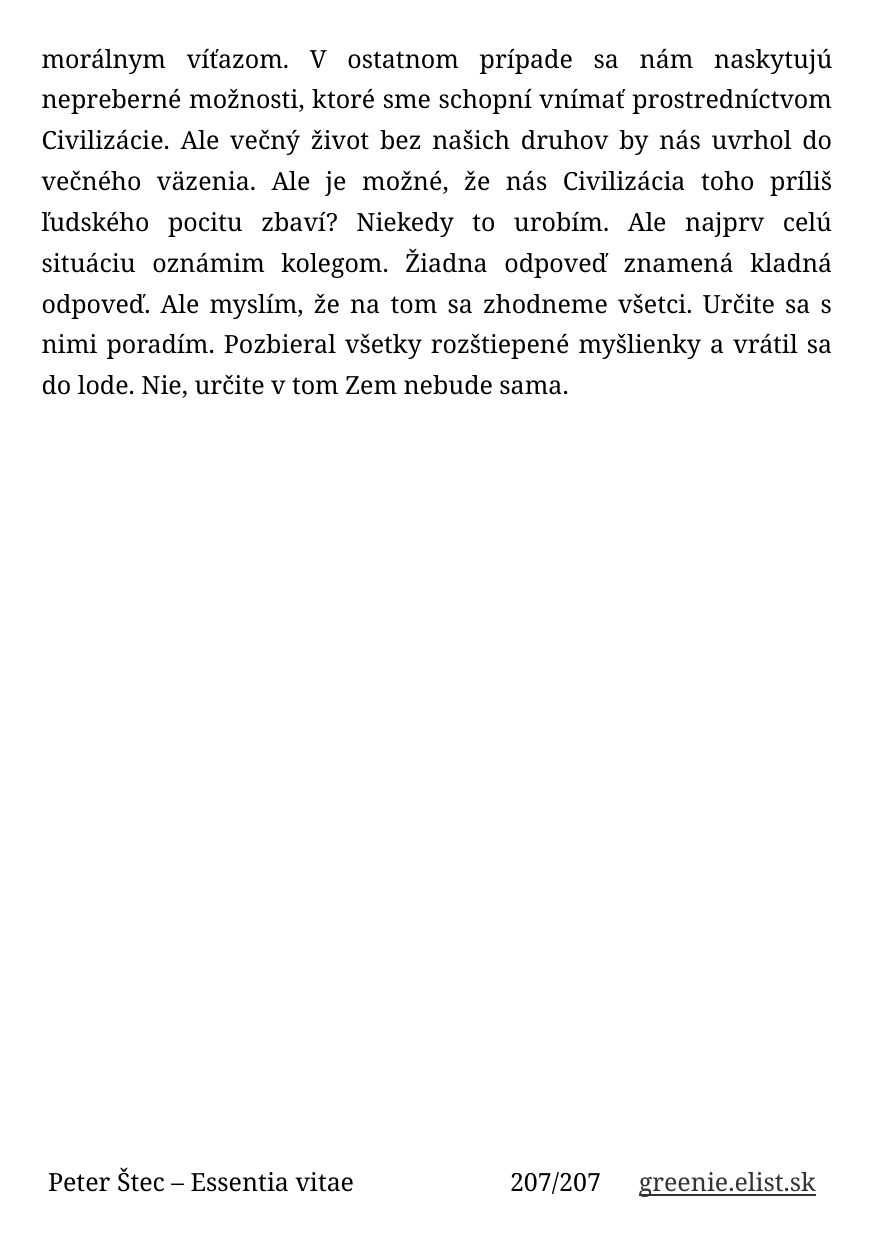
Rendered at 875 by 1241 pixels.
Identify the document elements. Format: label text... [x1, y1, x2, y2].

text morálnym víťazom. V ostatnom prípade sa nám naskytujú nepreberné možnosti, ktoré sme schopní vnímať prostredníctvom Civilizácie. Ale večný život bez našich druhov by nás uvrhol do večného väzenia. Ale je možné, že nás Civilizácia toho príliš ľudského pocitu zbaví? Niekedy to urobím. Ale najprv celú situáciu oznámim kolegom. Žiadna odpoveď znamená kladná odpoveď. Ale myslím, že na tom sa zhodneme všetci. Určite sa s nimi poradím. Pozbieral všetky rozštiepené myšlienky a vrátil sa do lode. Nie, určite v tom Zem nebude sama. [41, 41, 833, 402]
